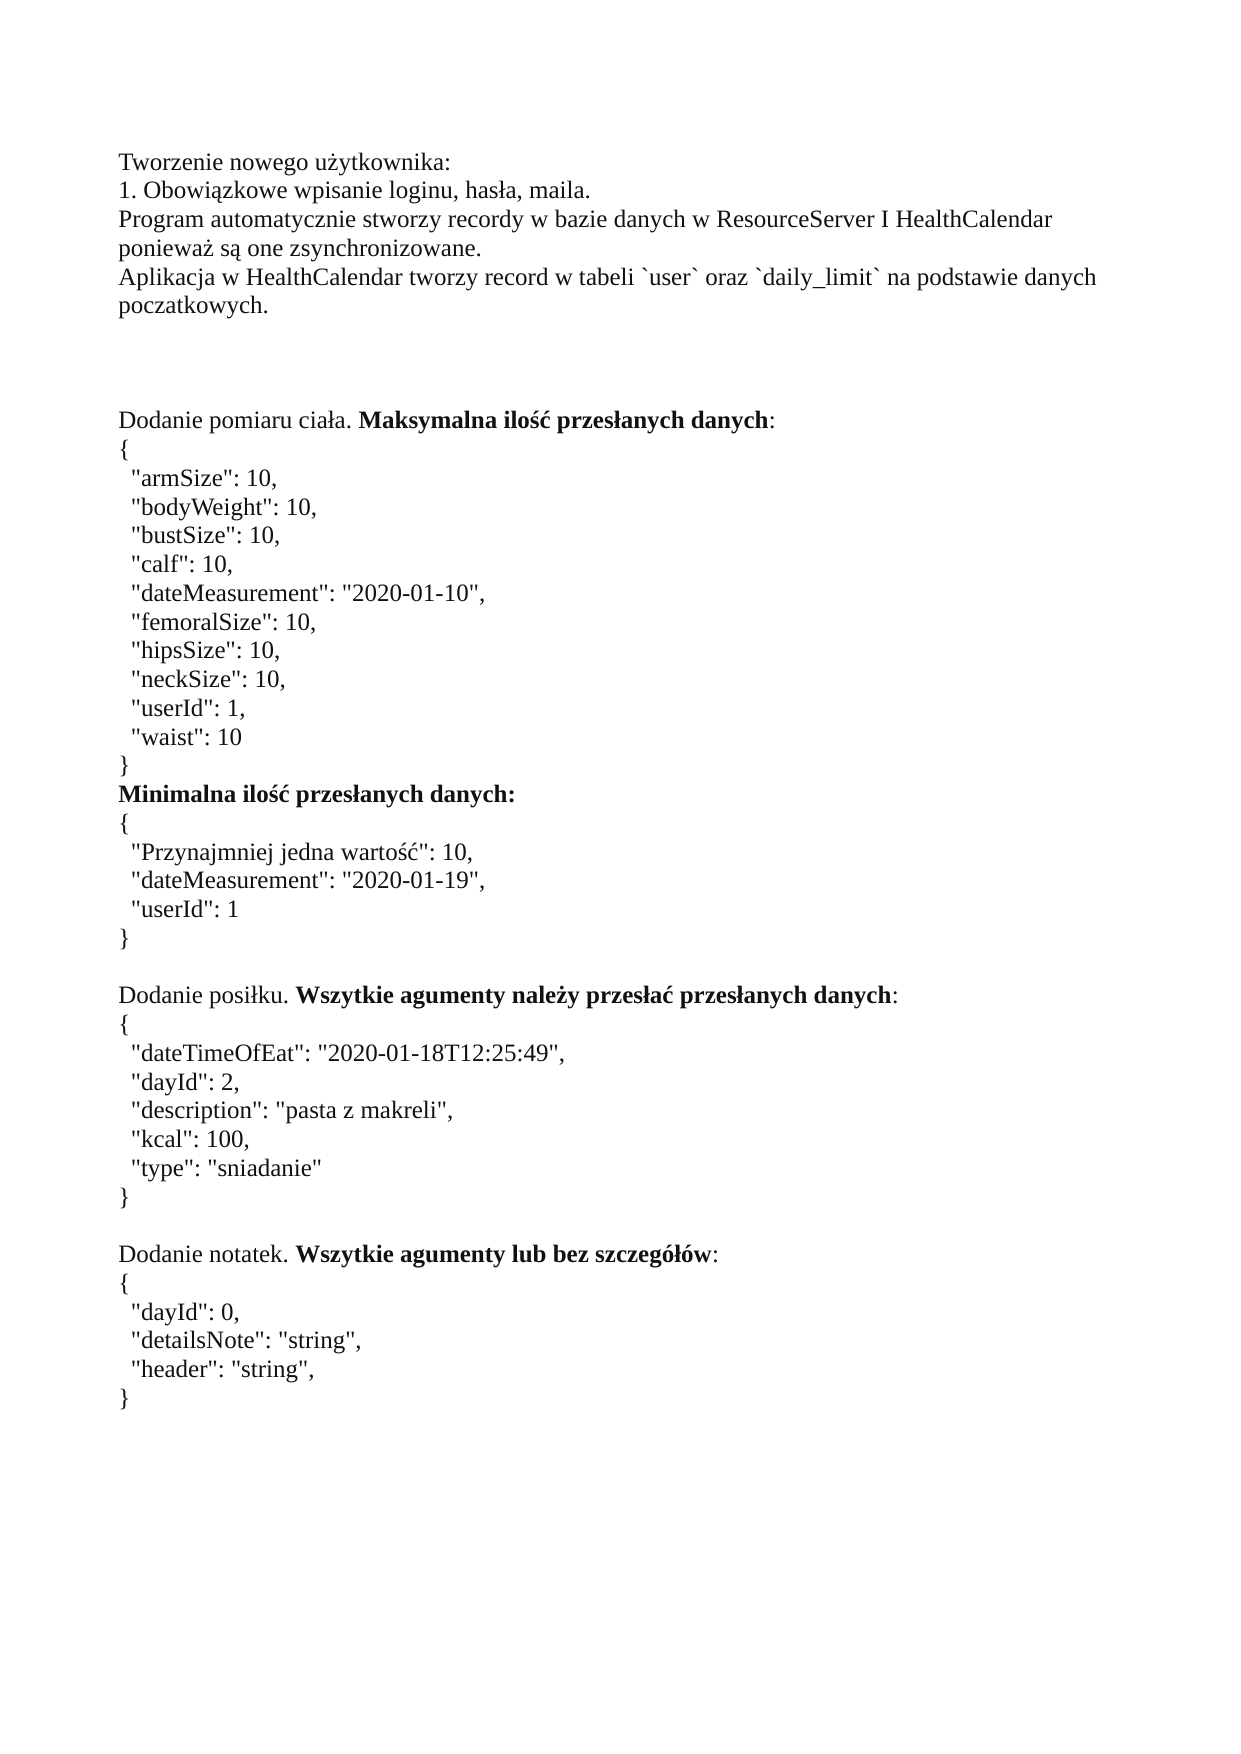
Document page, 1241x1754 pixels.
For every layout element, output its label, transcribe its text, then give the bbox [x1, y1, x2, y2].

text "dateMeasurement": "2020-01-10", [118, 578, 1122, 607]
text Dodanie posiłku. Wszytkie agumenty należy przesłać przesłanych danych: [118, 981, 1122, 1009]
text "dateTimeOfEat": "2020-01-18T12:25:49", [118, 1038, 1122, 1067]
text Tworzenie nowego użytkownika: [118, 147, 1122, 176]
text Dodanie pomiaru ciała. Maksymalna ilość przesłanych danych: [118, 406, 1122, 434]
text { [118, 808, 1122, 837]
text { [118, 1268, 1122, 1297]
text "detailsNote": "string", [118, 1326, 1122, 1354]
text { [118, 1009, 1122, 1038]
text "dayId": 0, [118, 1297, 1122, 1326]
text } [118, 1383, 1122, 1412]
text 1. Obowiązkowe wpisanie loginu, hasła, maila. Program automatycznie stworzy recordy w bazie danych w ResourceServer I HealthCalendar ponieważ są one zsynchronizowane. Aplikacja w HealthCalendar tworzy record w tabeli `user` oraz `daily_limit` na podstawie danych poczatkowych. [118, 176, 1122, 319]
text "header": "string", [118, 1354, 1122, 1383]
text } [118, 1182, 1122, 1211]
text "bodyWeight": 10, [118, 492, 1122, 521]
text { [118, 434, 1122, 463]
text "description": "pasta z makreli", [118, 1096, 1122, 1124]
text "bustSize": 10, [118, 521, 1122, 549]
text Minimalna ilość przesłanych danych: [118, 779, 1122, 808]
text "type": "sniadanie" [118, 1153, 1122, 1182]
text "Przynajmniej jedna wartość": 10, [118, 837, 1122, 866]
text "calf": 10, [118, 549, 1122, 578]
text "femoralSize": 10, [118, 607, 1122, 636]
text "armSize": 10, [118, 463, 1122, 492]
text "neckSize": 10, [118, 664, 1122, 693]
text "dayId": 2, [118, 1067, 1122, 1096]
text Dodanie notatek. Wszytkie agumenty lub bez szczegółów: [118, 1239, 1122, 1268]
text "userId": 1 [118, 894, 1122, 923]
text } [118, 751, 1122, 779]
text "dateMeasurement": "2020-01-19", [118, 866, 1122, 894]
text } [118, 923, 1122, 952]
text "kcal": 100, [118, 1124, 1122, 1153]
text "waist": 10 [118, 722, 1122, 751]
text "hipsSize": 10, [118, 636, 1122, 664]
text "userId": 1, [118, 693, 1122, 722]
